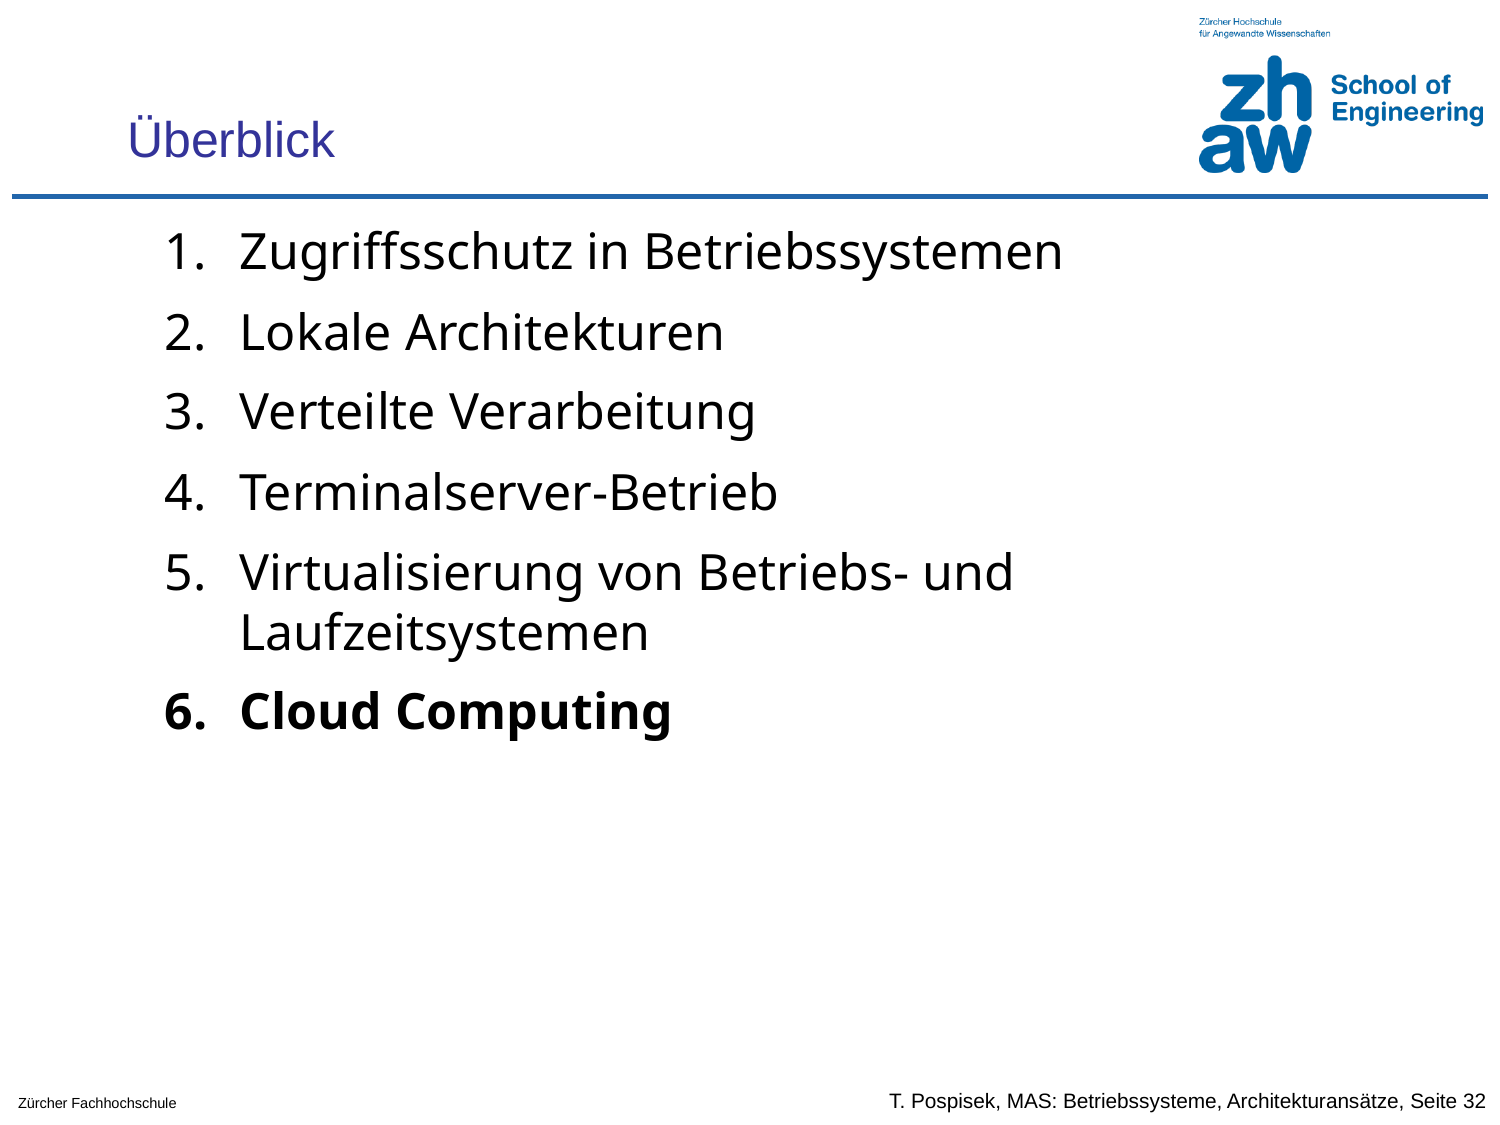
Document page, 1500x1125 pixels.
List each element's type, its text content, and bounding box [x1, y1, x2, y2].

text_box Zugriffsschutz in Betriebssystemen Lokale Architekturen Verteilte Verarbeitung Terminalserver-Betrieb Virtualisierung von Betriebs- und Laufzeitsystemen Cloud Computing [149, 212, 1436, 988]
title Überblick [112, 50, 1391, 175]
picture [1199, 18, 1483, 173]
